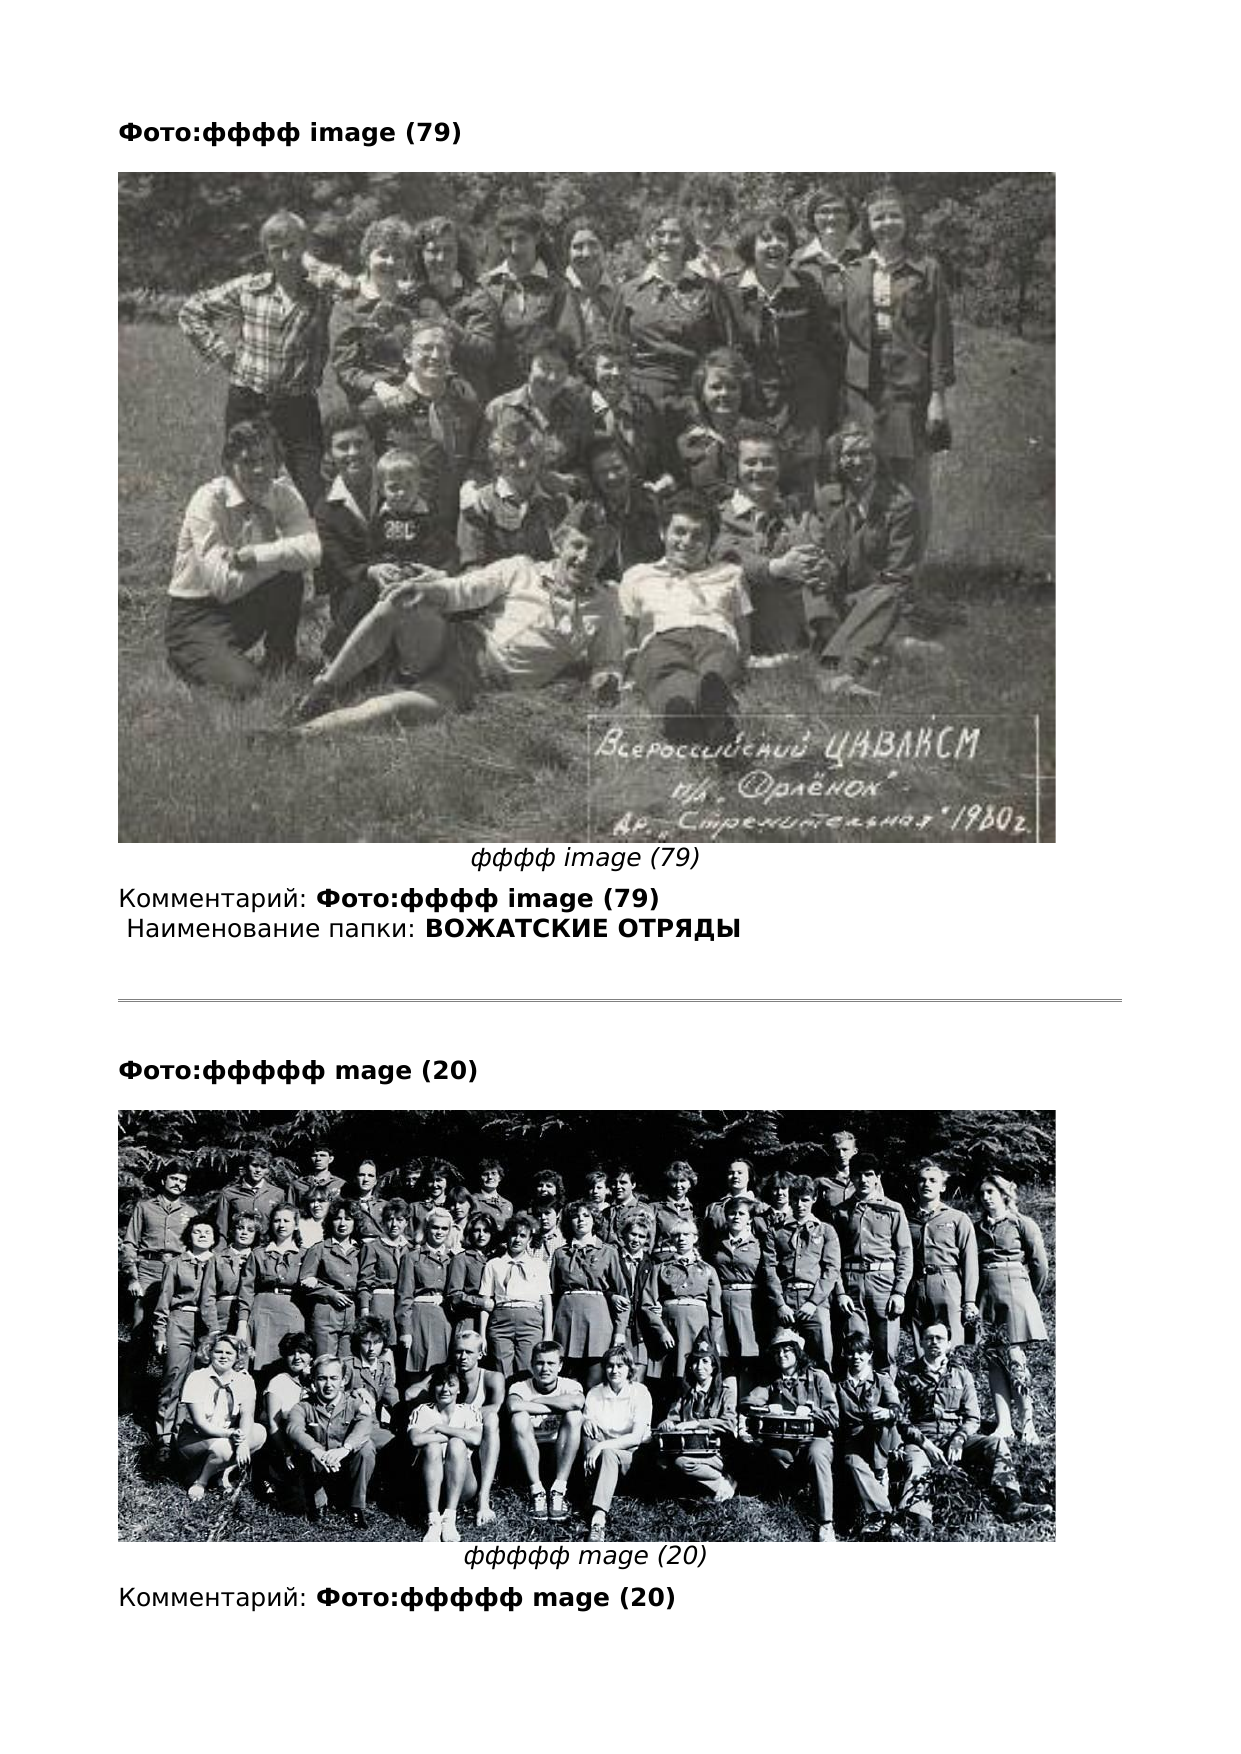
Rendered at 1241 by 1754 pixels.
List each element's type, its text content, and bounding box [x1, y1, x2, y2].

picture [118, 1110, 1056, 1542]
text ффффф mage (20) [118, 1542, 1056, 1571]
text Комментарий: Фото:фффф image (79) Наименование папки: ВОЖАТСКИЕ ОТРЯДЫ [118, 884, 1122, 972]
text фффф image (79) [118, 843, 1056, 872]
picture [118, 172, 1056, 843]
subtitle Фото:ффффф mage (20) [118, 1056, 1122, 1085]
subtitle Фото:фффф image (79) [118, 118, 1122, 147]
text Комментарий: Фото:ффффф mage (20) [118, 1583, 1122, 1612]
